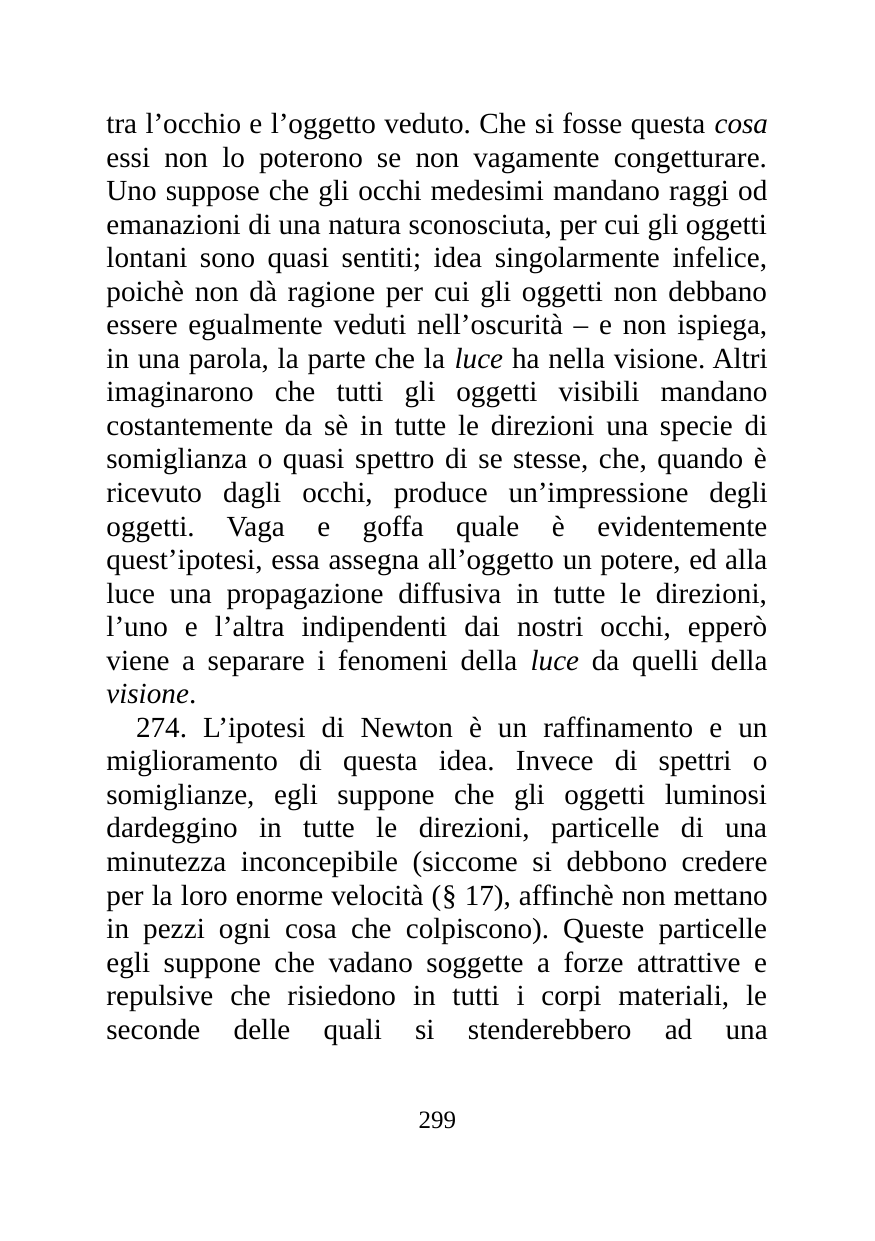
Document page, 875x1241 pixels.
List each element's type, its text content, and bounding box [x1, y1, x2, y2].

text tra l’occhio e l’oggetto veduto. Che si fosse questa cosa essi non lo poterono se non vagamente congetturare. Uno suppose che gli occhi medesimi mandano raggi od emanazioni di una natura sconosciuta, per cui gli oggetti lontani sono quasi sentiti; idea singolarmente infelice, poichè non dà ragione per cui gli oggetti non debbano essere egualmente veduti nell’oscurità – e non ispiega, in una parola, la parte che la luce ha nella visione. Altri imaginarono che tutti gli oggetti visibili mandano costantemente da sè in tutte le direzioni una specie di somiglianza o quasi spettro di se stesse, che, quando è ricevuto dagli occhi, produce un’impressione degli oggetti. Vaga e goffa quale è evidentemente quest’ipotesi, essa assegna all’oggetto un potere, ed alla luce una propagazione diffusiva in tutte le direzioni, l’uno e l’altra indipendenti dai nostri occhi, epperò viene a separare i fenomeni della luce da quelli della visione. [106, 106, 768, 710]
text 274. L’ipotesi di Newton è un raffinamento e un miglioramento di questa idea. Invece di spettri o somiglianze, egli suppone che gli oggetti luminosi dardeggino in tutte le direzioni, particelle di una minutezza inconcepibile (siccome si debbono credere per la loro enorme velocità (§ 17), affinchè non mettano in pezzi ogni cosa che colpiscono). Queste particelle egli suppone che vadano soggette a forze attrattive e repulsive che risiedono in tutti i corpi materiali, le seconde delle quali si stenderebbero ad una [106, 710, 768, 1045]
